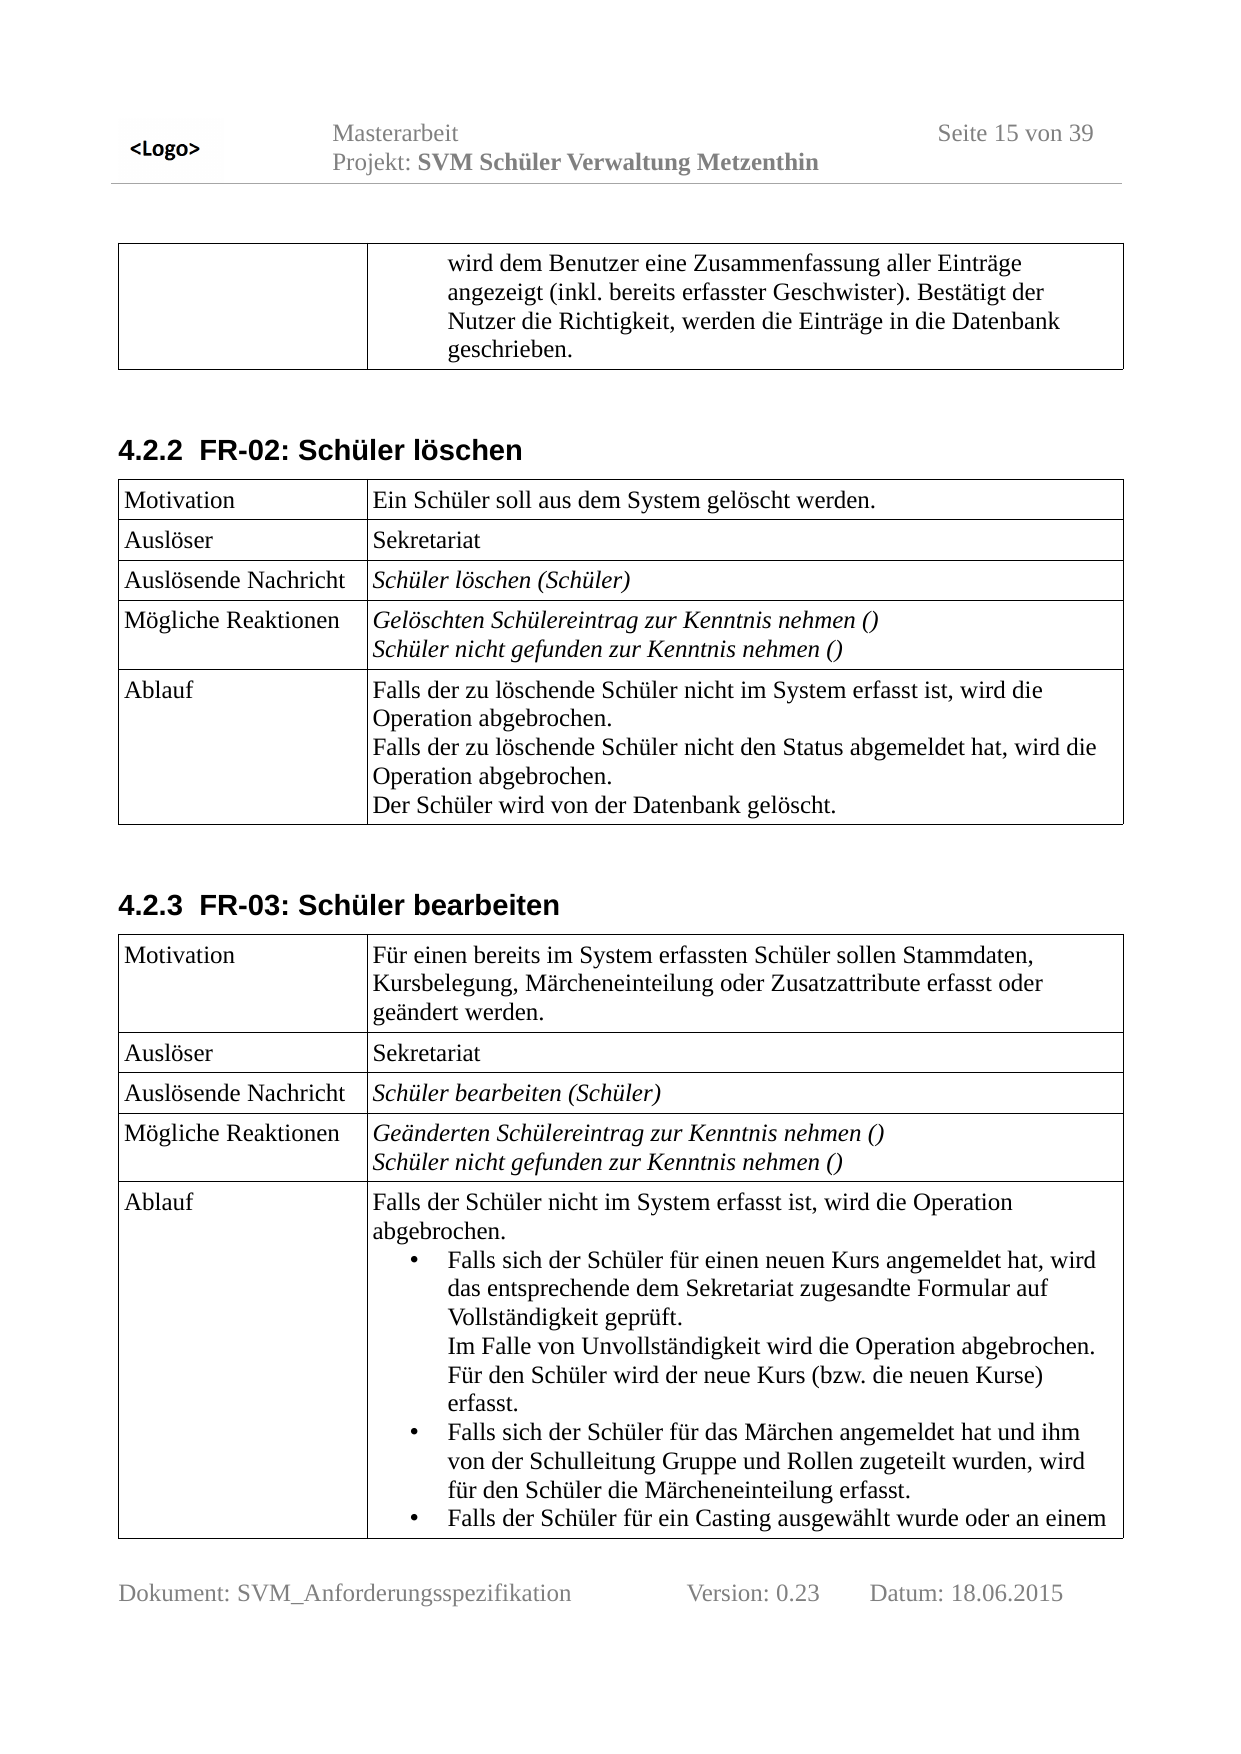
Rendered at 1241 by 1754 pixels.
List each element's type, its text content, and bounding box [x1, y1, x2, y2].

table_cell Mögliche Reaktionen [119, 1114, 367, 1181]
table_cell Auslöser [119, 1033, 367, 1072]
table_cell Schüler löschen (Schüler) [368, 561, 1123, 600]
table_cell Auslösende Nachricht [119, 561, 367, 600]
table_cell wird dem Benutzer eine Zusammenfassung aller Einträge angezeigt (inkl. bereits erfasster Geschwister). Bestätigt der Nutzer die Richtigkeit, werden die Einträge in die Datenbank geschrieben. [368, 244, 1123, 369]
table_cell Mögliche Reaktionen [119, 601, 367, 669]
table_cell Falls der Schüler nicht im System erfasst ist, wird die Operation abgebrochen. Falls sich der Schüler für einen neuen Kurs angemeldet hat, wird das entsprechende dem Sekretariat zugesandte Formular auf Vollständigkeit geprüft. Im Falle von Unvollständigkeit wird die Operation abgebrochen. Für den Schüler wird der neue Kurs (bzw. die neuen Kurse) erfasst. Falls sich der Schüler für das Märchen angemeldet hat und ihm von der Schulleitung Gruppe und Rollen zugeteilt wurden, wird für den Schüler die Märcheneinteilung erfasst. Falls der Schüler für ein Casting ausgewählt wurde oder an einem [368, 1182, 1123, 1538]
subtitle FR-03: Schüler bearbeiten [118, 888, 1122, 921]
table_cell Geänderten Schülereintrag zur Kenntnis nehmen () Schüler nicht gefunden zur Kenntnis nehmen () [368, 1114, 1123, 1181]
table_cell Falls der zu löschende Schüler nicht im System erfasst ist, wird die Operation abgebrochen. Falls der zu löschende Schüler nicht den Status abgemeldet hat, wird die Operation abgebrochen. Der Schüler wird von der Datenbank gelöscht. [368, 670, 1123, 824]
table_header Motivation [119, 480, 367, 519]
table_header Motivation [119, 935, 367, 1032]
table_cell Ablauf [119, 1182, 367, 1538]
table_cell Sekretariat [368, 1033, 1123, 1072]
table_cell Sekretariat [368, 520, 1123, 559]
table_cell Auslöser [119, 520, 367, 559]
table_cell Auslösende Nachricht [119, 1073, 367, 1112]
picture [118, 118, 224, 183]
table_header Ein Schüler soll aus dem System gelöscht werden. [368, 480, 1123, 519]
table_cell Schüler bearbeiten (Schüler) [368, 1073, 1123, 1112]
table_cell Gelöschten Schülereintrag zur Kenntnis nehmen () Schüler nicht gefunden zur Kenntnis nehmen () [368, 601, 1123, 669]
table_cell [119, 244, 367, 369]
table_header Für einen bereits im System erfassten Schüler sollen Stammdaten, Kursbelegung, Märcheneinteilung oder Zusatzattribute erfasst oder geändert werden. [368, 935, 1123, 1032]
table_cell Ablauf [119, 670, 367, 824]
subtitle FR-02: Schüler löschen [118, 433, 1122, 466]
